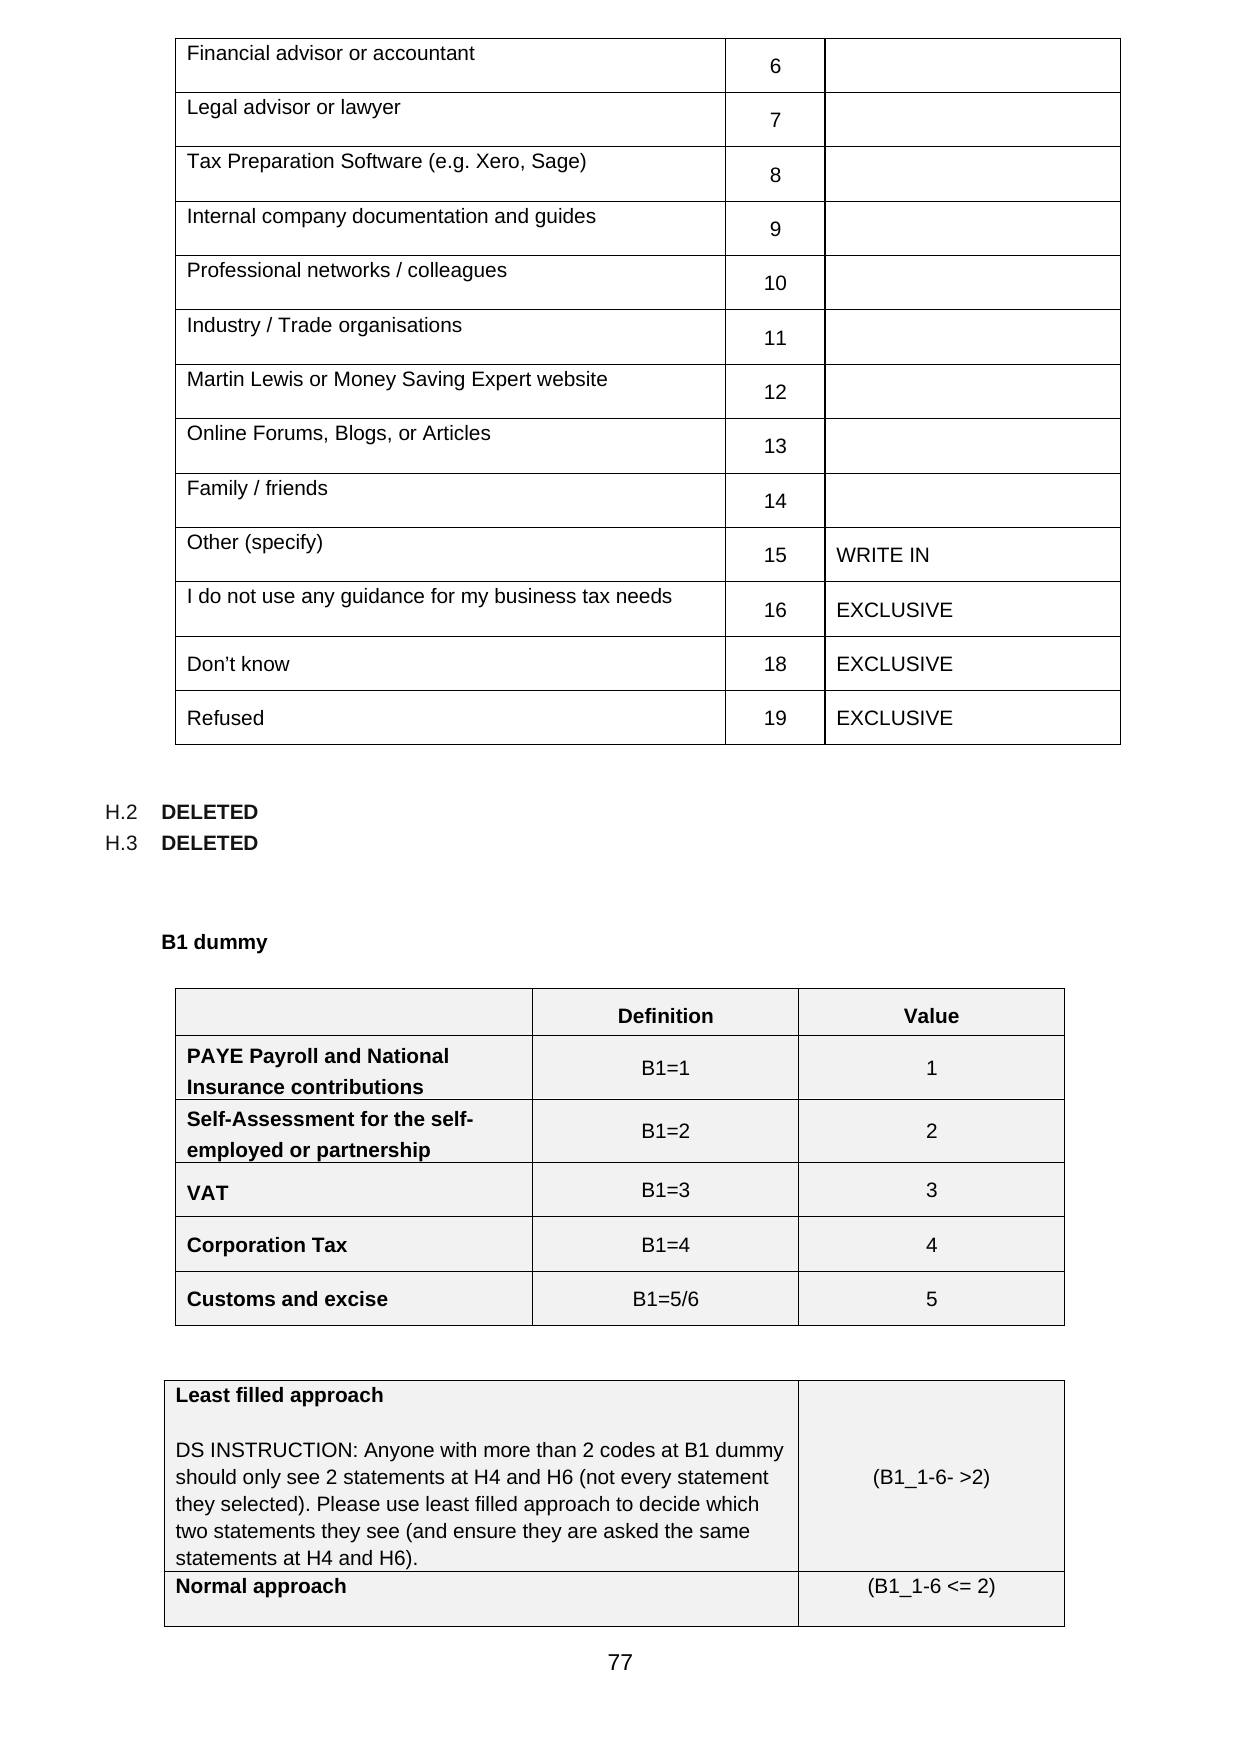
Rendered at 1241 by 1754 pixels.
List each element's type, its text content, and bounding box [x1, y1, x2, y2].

table_cell 2 [799, 1100, 1064, 1162]
table_cell B1=4 [533, 1217, 798, 1271]
table_cell Martin Lewis or Money Saving Expert website [176, 365, 725, 418]
table_cell 9 [726, 202, 824, 255]
table_cell [826, 93, 1120, 146]
list DELETED [105, 799, 1135, 823]
table_cell B1=1 [533, 1036, 798, 1098]
table_cell 4 [799, 1217, 1064, 1271]
table_cell EXCLUSIVE [826, 637, 1120, 690]
table_cell [826, 419, 1120, 472]
table_cell Refused [176, 691, 725, 744]
table_cell B1=2 [533, 1100, 798, 1162]
subtitle B1 dummy [161, 930, 1135, 961]
table_cell [826, 202, 1120, 255]
table_cell Financial advisor or accountant [176, 39, 725, 92]
table_cell Legal advisor or lawyer [176, 93, 725, 146]
table_cell 13 [726, 419, 824, 472]
table_cell EXCLUSIVE [826, 582, 1120, 636]
table_cell 7 [726, 93, 824, 146]
table_cell VAT [176, 1163, 532, 1216]
table_cell B1=3 [533, 1163, 798, 1216]
table_cell PAYE Payroll and National Insurance contributions [176, 1036, 532, 1098]
list DELETED [105, 823, 1135, 855]
table_cell (B1_1-6 <= 2) [799, 1572, 1064, 1626]
table_cell Tax Preparation Software (e.g. Xero, Sage) [176, 147, 725, 201]
table_header Definition [533, 989, 798, 1035]
table_cell Don’t know [176, 637, 725, 690]
table_cell [826, 474, 1120, 527]
table_cell Internal company documentation and guides [176, 202, 725, 255]
table_cell 12 [726, 365, 824, 418]
table_cell [826, 310, 1120, 364]
table_header (B1_1-6- >2) [799, 1381, 1064, 1571]
table_cell Online Forums, Blogs, or Articles [176, 419, 725, 472]
table_cell 19 [726, 691, 824, 744]
table_cell [826, 147, 1120, 201]
table_cell 16 [726, 582, 824, 636]
table_cell 3 [799, 1163, 1064, 1216]
table_cell Industry / Trade organisations [176, 310, 725, 364]
table_header [176, 989, 532, 1035]
table_cell [826, 365, 1120, 418]
table_cell Self-Assessment for the self-employed or partnership [176, 1100, 532, 1162]
table_cell 1 [799, 1036, 1064, 1098]
table_cell Normal approach [165, 1572, 798, 1626]
table_cell Family / friends [176, 474, 725, 527]
table_cell 5 [799, 1272, 1064, 1325]
table_cell 15 [726, 528, 824, 581]
table_cell 8 [726, 147, 824, 201]
table_cell 6 [726, 39, 824, 92]
table_cell I do not use any guidance for my business tax needs [176, 582, 725, 636]
table_cell B1=5/6 [533, 1272, 798, 1325]
table_cell [826, 39, 1120, 92]
table_cell Corporation Tax [176, 1217, 532, 1271]
table_cell 10 [726, 256, 824, 309]
table_cell Customs and excise [176, 1272, 532, 1325]
table_header Least filled approach DS INSTRUCTION: Anyone with more than 2 codes at B1 dummy should only see 2 statements at H4 and H6 (not every statement they selected). Please use least filled approach to decide which two statements they see (and ensure they are asked the same statements at H4 and H6). [165, 1381, 798, 1571]
table_header Value [799, 989, 1064, 1035]
table_cell Other (specify) [176, 528, 725, 581]
table_cell EXCLUSIVE [826, 691, 1120, 744]
table_cell Professional networks / colleagues [176, 256, 725, 309]
table_cell 11 [726, 310, 824, 364]
table_cell [826, 256, 1120, 309]
table_cell WRITE IN [826, 528, 1120, 581]
table_cell 18 [726, 637, 824, 690]
table_cell 14 [726, 474, 824, 527]
